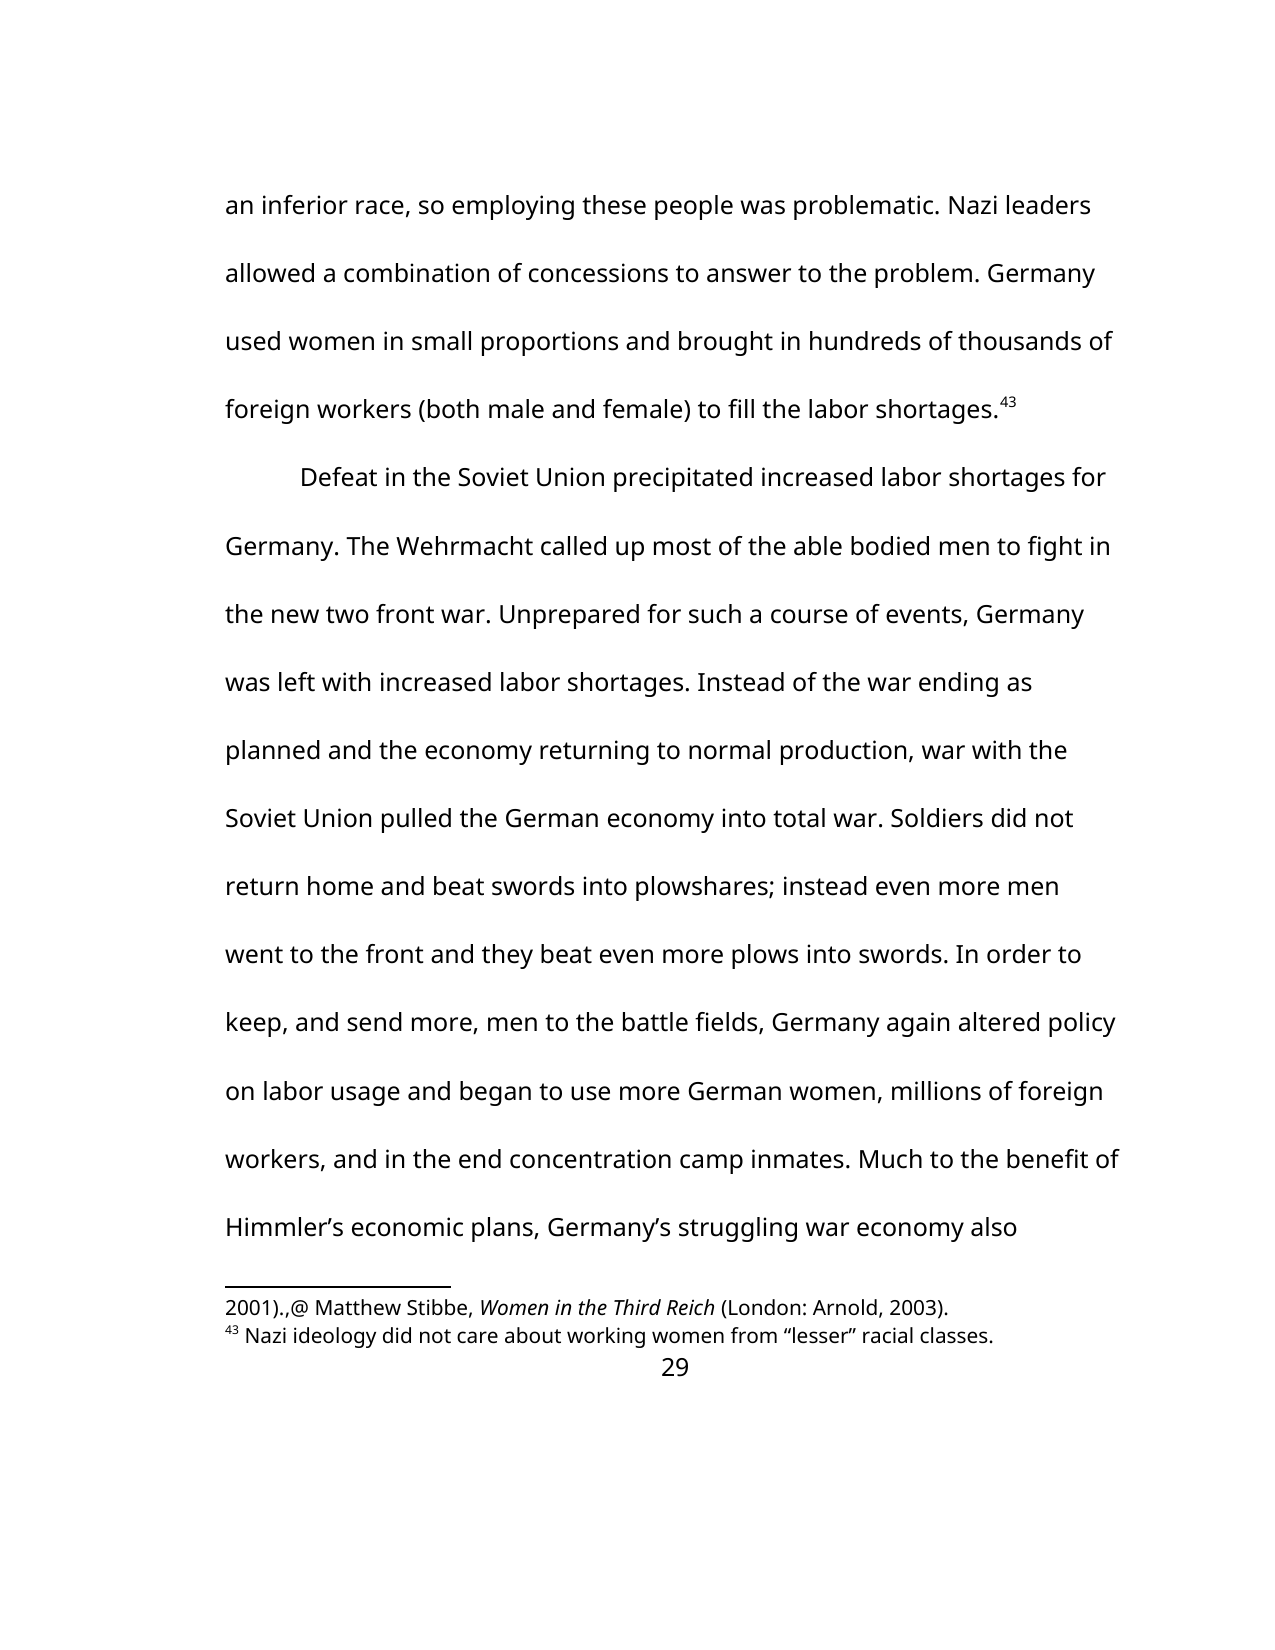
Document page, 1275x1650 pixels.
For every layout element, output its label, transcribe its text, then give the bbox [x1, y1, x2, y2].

text an inferior race, so employing these people was problematic. Nazi leaders allowed a combination of concessions to answer to the problem. Germany used women in small proportions and brought in hundreds of thousands of foreign workers (both male and female) to fill the labor shortages. [225, 187, 1125, 426]
text Defeat in the Soviet Union precipitated increased labor shortages for Germany. The Wehrmacht called up most of the able bodied men to fight in the new two front war. Unprepared for such a course of events, Germany was left with increased labor shortages. Instead of the war ending as planned and the economy returning to normal production, war with the Soviet Union pulled the German economy into total war. Soldiers did not return home and beat swords into plowshares; instead even more men went to the front and they beat even more plows into swords. In order to keep, and send more, men to the battle fields, Germany again altered policy on labor usage and began to use more German women, millions of foreign workers, and in the end concentration camp inmates. Much to the benefit of Himmler’s economic plans, Germany’s struggling war economy also [225, 460, 1125, 1243]
text 2001).,@ Matthew Stibbe, Women in the Third Reich (London: Arnold, 2003). [225, 1293, 1125, 1322]
text Nazi ideology did not care about working women from “lesser” racial classes. [225, 1322, 1125, 1350]
